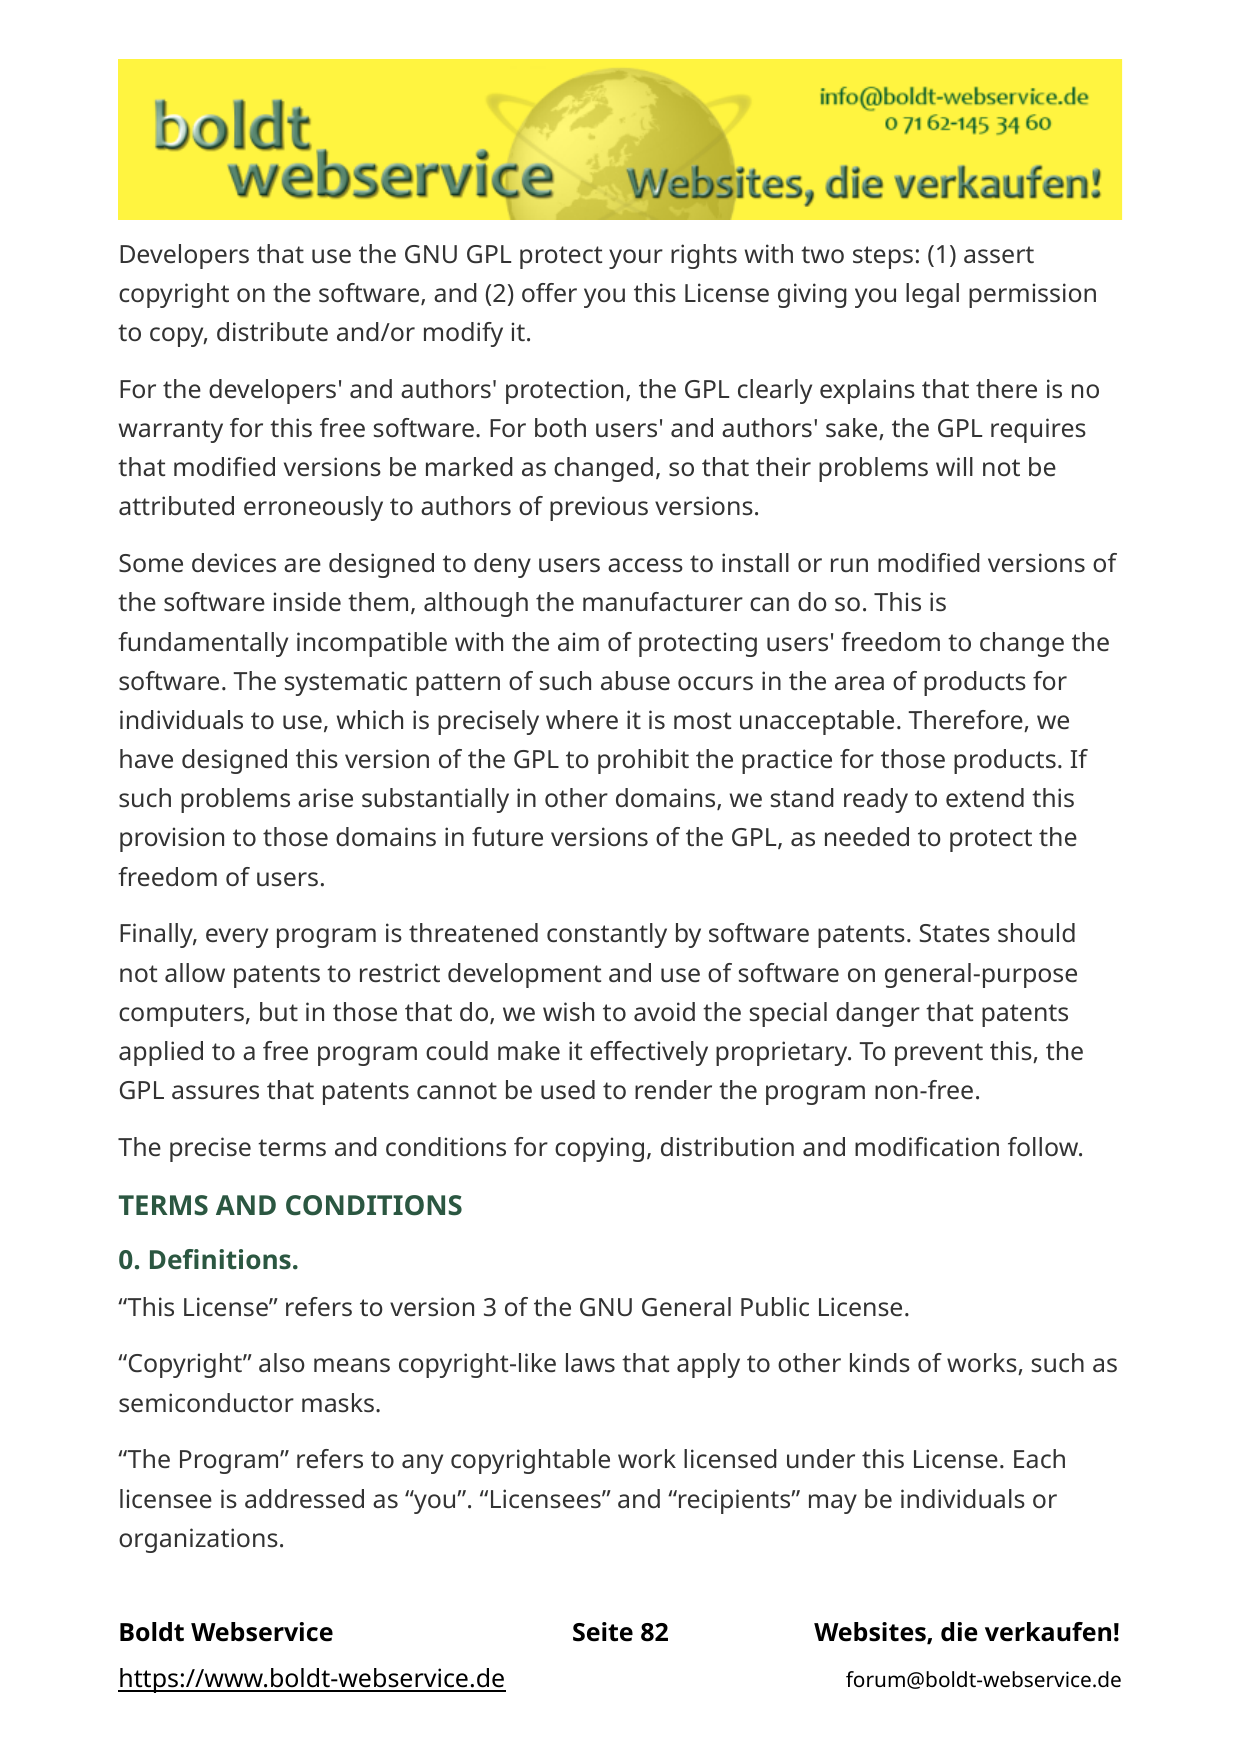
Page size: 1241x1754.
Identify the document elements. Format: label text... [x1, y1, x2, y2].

text Some devices are designed to deny users access to install or run modified versions of the software inside them, although the manufacturer can do so. This is fundamentally incompatible with the aim of protecting users' freedom to change the software. The systematic pattern of such abuse occurs in the area of products for individuals to use, which is precisely where it is most unacceptable. Therefore, we have designed this version of the GPL to prohibit the practice for those products. If such problems arise substantially in other domains, we stand ready to extend this provision to those domains in future versions of the GPL, as needed to protect the freedom of users. [118, 546, 1122, 893]
text Developers that use the GNU GPL protect your rights with two steps: (1) assert copyright on the software, and (2) offer you this License giving you legal permission to copy, distribute and/or modify it. [118, 236, 1122, 349]
text “This License” refers to version 3 of the GNU General Public License. [118, 1289, 1122, 1323]
subtitle TERMS AND CONDITIONS [118, 1186, 1122, 1224]
text “The Program” refers to any copyrightable work licensed under this License. Each licensee is addressed as “you”. “Licensees” and “recipients” may be individuals or organizations. [118, 1442, 1122, 1554]
text Finally, every program is threatened constantly by software patents. States should not allow patents to restrict development and use of software on general-purpose computers, but in those that do, we wish to avoid the special danger that patents applied to a free program could make it effectively proprietary. To prevent this, the GPL assures that patents cannot be used to render the program non-free. [118, 916, 1122, 1107]
text “Copyright” also means copyright-like laws that apply to other kinds of works, such as semiconductor masks. [118, 1346, 1122, 1419]
text The precise terms and conditions for copying, distribution and modification follow. [118, 1129, 1122, 1164]
subtitle 0. Definitions. [118, 1242, 1122, 1277]
text For the developers' and authors' protection, the GPL clearly explains that there is no warranty for this free software. For both users' and authors' sake, the GPL requires that modified versions be marked as changed, so that their problems will not be attributed erroneously to authors of previous versions. [118, 371, 1122, 523]
picture [118, 59, 1123, 220]
